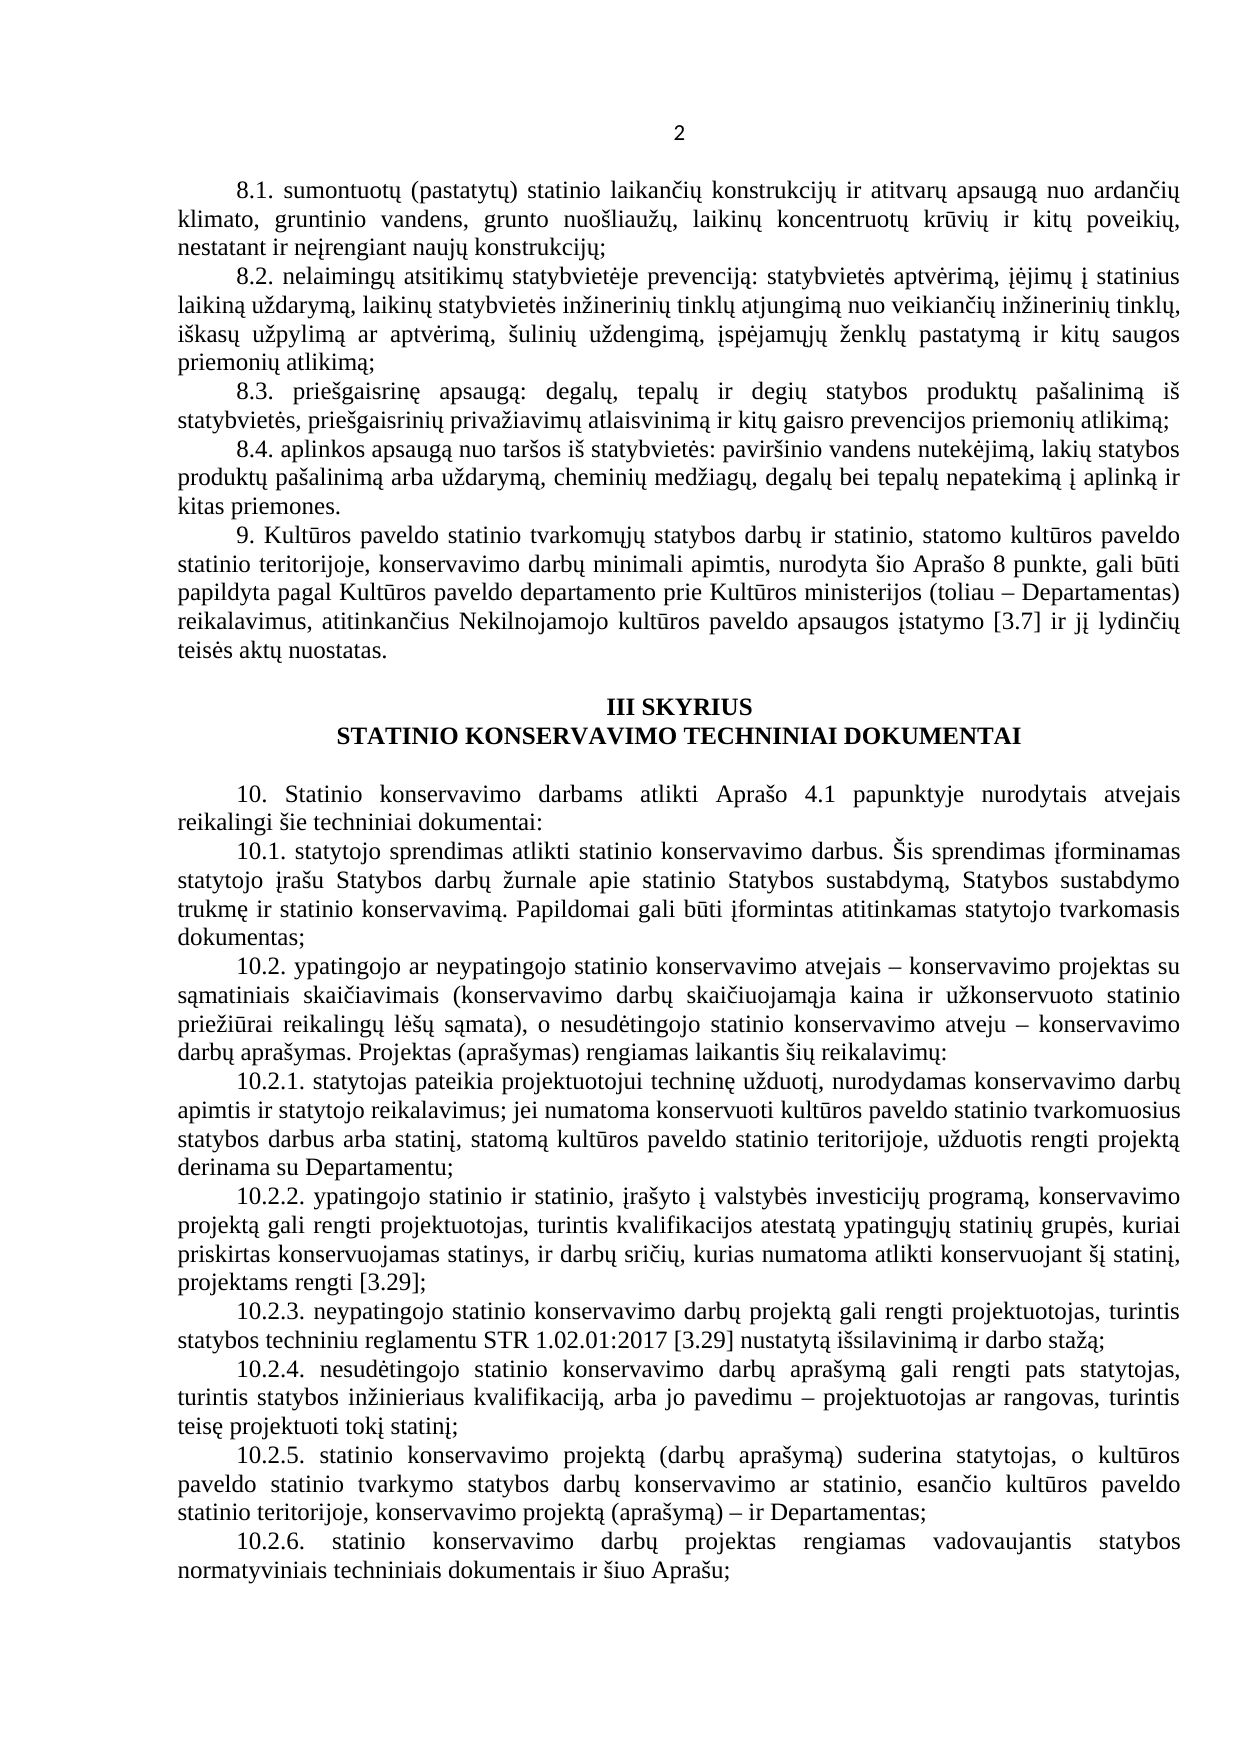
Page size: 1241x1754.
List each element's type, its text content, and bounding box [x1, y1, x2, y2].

text 8.1. sumontuotų (pastatytų) statinio laikančių konstrukcijų ir atitvarų apsaugą nuo ardančių klimato, gruntinio vandens, grunto nuošliaužų, laikinų koncentruotų krūvių ir kitų poveikių, nestatant ir neįrengiant naujų konstrukcijų; [177, 175, 1181, 261]
text STATINIO KONSERVAVIMO TECHNINIAI DOKUMENTAI [177, 721, 1181, 750]
text 9. Kultūros paveldo statinio tvarkomųjų statybos darbų ir statinio, statomo kultūros paveldo statinio teritorijoje, konservavimo darbų minimali apimtis, nurodyta šio Aprašo 8 punkte, gali būti papildyta pagal Kultūros paveldo departamento prie Kultūros ministerijos (toliau – Departamentas) reikalavimus, atitinkančius Nekilnojamojo kultūros paveldo apsaugos įstatymo [3.7] ir jį lydinčių teisės aktų nuostatas. [177, 520, 1181, 664]
text 10.2.5. statinio konservavimo projektą (darbų aprašymą) suderina statytojas, o kultūros paveldo statinio tvarkymo statybos darbų konservavimo ar statinio, esančio kultūros paveldo statinio teritorijoje, konservavimo projektą (aprašymą) – ir Departamentas; [177, 1440, 1181, 1526]
text 10. Statinio konservavimo darbams atlikti Aprašo 4.1 papunktyje nurodytais atvejais reikalingi šie techniniai dokumentai: [177, 779, 1181, 836]
text 10.2.1. statytojas pateikia projektuotojui techninę užduotį, nurodydamas konservavimo darbų apimtis ir statytojo reikalavimus; jei numatoma konservuoti kultūros paveldo statinio tvarkomuosius statybos darbus arba statinį, statomą kultūros paveldo statinio teritorijoje, užduotis rengti projektą derinama su Departamentu; [177, 1066, 1181, 1181]
text III SKYRIUS [177, 692, 1181, 721]
text 10.2.6. statinio konservavimo darbų projektas rengiamas vadovaujantis statybos normatyviniais techniniais dokumentais ir šiuo Aprašu; [177, 1526, 1181, 1584]
text 10.1. statytojo sprendimas atlikti statinio konservavimo darbus. Šis sprendimas įforminamas statytojo įrašu Statybos darbų žurnale apie statinio Statybos sustabdymą, Statybos sustabdymo trukmę ir statinio konservavimą. Papildomai gali būti įformintas atitinkamas statytojo tvarkomasis dokumentas; [177, 836, 1181, 951]
text 8.3. priešgaisrinę apsaugą: degalų, tepalų ir degių statybos produktų pašalinimą iš statybvietės, priešgaisrinių privažiavimų atlaisvinimą ir kitų gaisro prevencijos priemonių atlikimą; [177, 376, 1181, 434]
text 10.2. ypatingojo ar neypatingojo statinio konservavimo atvejais – konservavimo projektas su sąmatiniais skaičiavimais (konservavimo darbų skaičiuojamąja kaina ir užkonservuoto statinio priežiūrai reikalingų lėšų sąmata), o nesudėtingojo statinio konservavimo atveju – konservavimo darbų aprašymas. Projektas (aprašymas) rengiamas laikantis šių reikalavimų: [177, 951, 1181, 1066]
text 10.2.2. ypatingojo statinio ir statinio, įrašyto į valstybės investicijų programą, konservavimo projektą gali rengti projektuotojas, turintis kvalifikacijos atestatą ypatingųjų statinių grupės, kuriai priskirtas konservuojamas statinys, ir darbų sričių, kurias numatoma atlikti konservuojant šį statinį, projektams rengti [3.29]; [177, 1181, 1181, 1296]
text 10.2.4. nesudėtingojo statinio konservavimo darbų aprašymą gali rengti pats statytojas, turintis statybos inžinieriaus kvalifikaciją, arba jo pavedimu – projektuotojas ar rangovas, turintis teisę projektuoti tokį statinį; [177, 1354, 1181, 1440]
text 8.4. aplinkos apsaugą nuo taršos iš statybvietės: paviršinio vandens nutekėjimą, lakių statybos produktų pašalinimą arba uždarymą, cheminių medžiagų, degalų bei tepalų nepatekimą į aplinką ir kitas priemones. [177, 434, 1181, 520]
text 10.2.3. neypatingojo statinio konservavimo darbų projektą gali rengti projektuotojas, turintis statybos techniniu reglamentu STR 1.02.01:2017 [3.29] nustatytą išsilavinimą ir darbo stažą; [177, 1296, 1181, 1354]
text 8.2. nelaimingų atsitikimų statybvietėje prevenciją: statybvietės aptvėrimą, įėjimų į statinius laikiną uždarymą, laikinų statybvietės inžinerinių tinklų atjungimą nuo veikiančių inžinerinių tinklų, iškasų užpylimą ar aptvėrimą, šulinių uždengimą, įspėjamųjų ženklų pastatymą ir kitų saugos priemonių atlikimą; [177, 261, 1181, 376]
